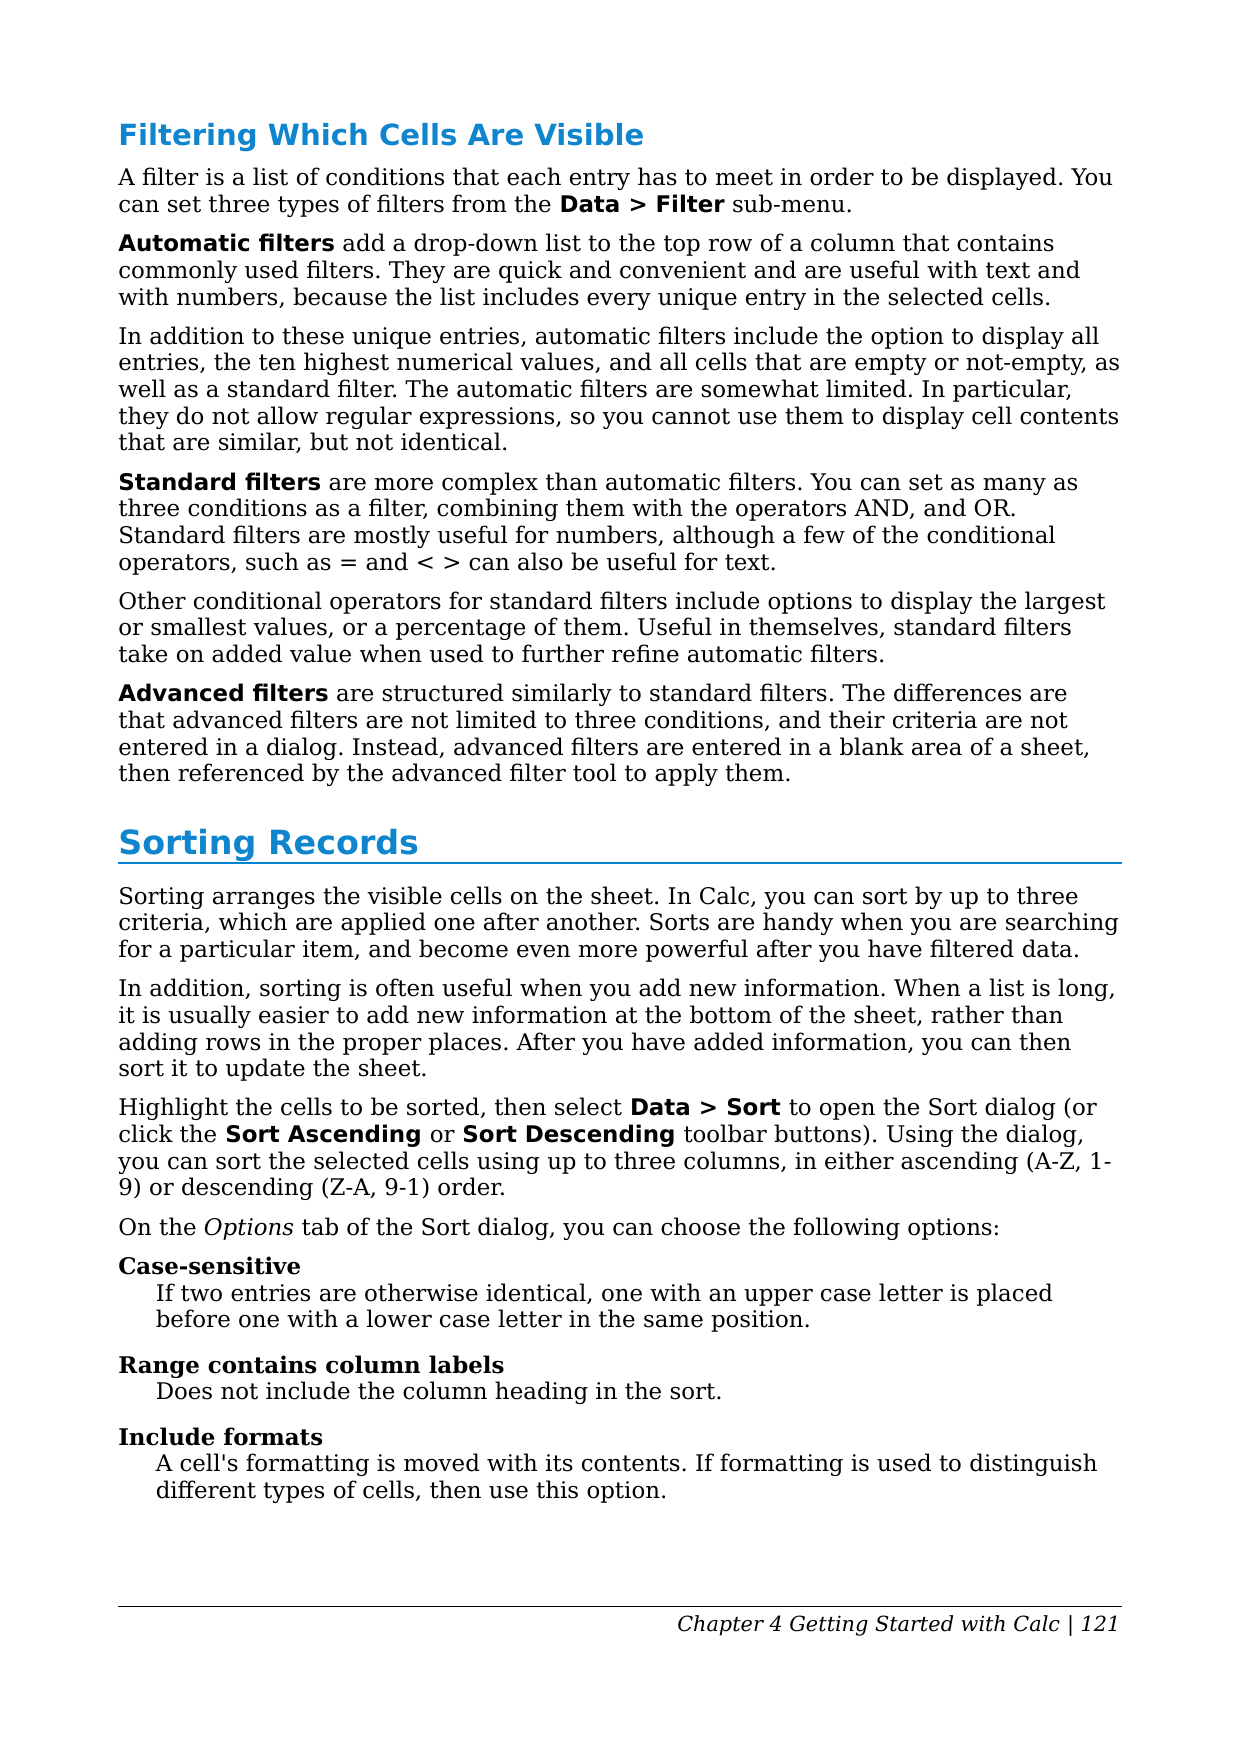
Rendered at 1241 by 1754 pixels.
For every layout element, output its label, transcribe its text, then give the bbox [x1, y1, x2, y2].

text Advanced filters are structured similarly to standard filters. The differences are that advanced filters are not limited to three conditions, and their criteria are not entered in a dialog. Instead, advanced filters are entered in a blank area of a sheet, then referenced by the advanced filter tool to apply them. [118, 680, 1122, 787]
text Highlight the cells to be sorted, then select Data > Sort to open the Sort dialog (or click the Sort Ascending or Sort Descending toolbar buttons). Using the dialog, you can sort the selected cells using up to three columns, in either ascending (A-Z, 1-9) or descending (Z-A, 9-1) order. [118, 1094, 1122, 1201]
text In addition to these unique entries, automatic filters include the option to display all entries, the ten highest numerical values, and all cells that are empty or not-empty, as well as a standard filter. The automatic filters are somewhat limited. In particular, they do not allow regular expressions, so you cannot use them to display cell contents that are similar, but not identical. [118, 323, 1122, 456]
text A filter is a list of conditions that each entry has to meet in order to be displayed. You can set three types of filters from the Data > Filter sub-menu. [118, 164, 1122, 218]
text A cell's formatting is moved with its contents. If formatting is used to distinguish different types of cells, then use this option. [156, 1450, 1122, 1504]
text Automatic filters add a drop-down list to the top row of a column that contains commonly used filters. They are quick and convenient and are useful with text and with numbers, because the list includes every unique entry in the selected cells. [118, 230, 1122, 310]
list On the Options tab of the Sort dialog, you can choose the following options: [118, 1214, 1122, 1240]
text In addition, sorting is often useful when you add new information. When a list is long, it is usually easier to add new information at the bottom of the sheet, rather than adding rows in the proper places. After you have added information, you can then sort it to update the sheet. [118, 975, 1122, 1082]
text If two entries are otherwise identical, one with an upper case letter is placed before one with a lower case letter in the same position. [156, 1280, 1122, 1333]
text Other conditional operators for standard filters include options to display the largest or smallest values, or a percentage of them. Useful in themselves, standard filters take on added value when used to further refine automatic filters. [118, 588, 1122, 668]
text Sorting arranges the visible cells on the sheet. In Calc, you can sort by up to three criteria, which are applied one after another. Sorts are handy when you are searching for a particular item, and become even more powerful after you have filtered data. [118, 883, 1122, 963]
text Standard filters are more complex than automatic filters. You can set as many as three conditions as a filter, combining them with the operators AND, and OR. Standard filters are mostly useful for numbers, although a few of the conditional operators, such as = and < > can also be useful for text. [118, 469, 1122, 575]
text Range contains column labels [118, 1351, 1122, 1378]
subtitle Sorting Records [118, 823, 1122, 862]
subtitle Filtering Which Cells Are Visible [118, 118, 1122, 152]
text Include formats [118, 1423, 1122, 1450]
text Does not include the column heading in the sort. [156, 1378, 1122, 1405]
text Case-sensitive [118, 1253, 1122, 1280]
